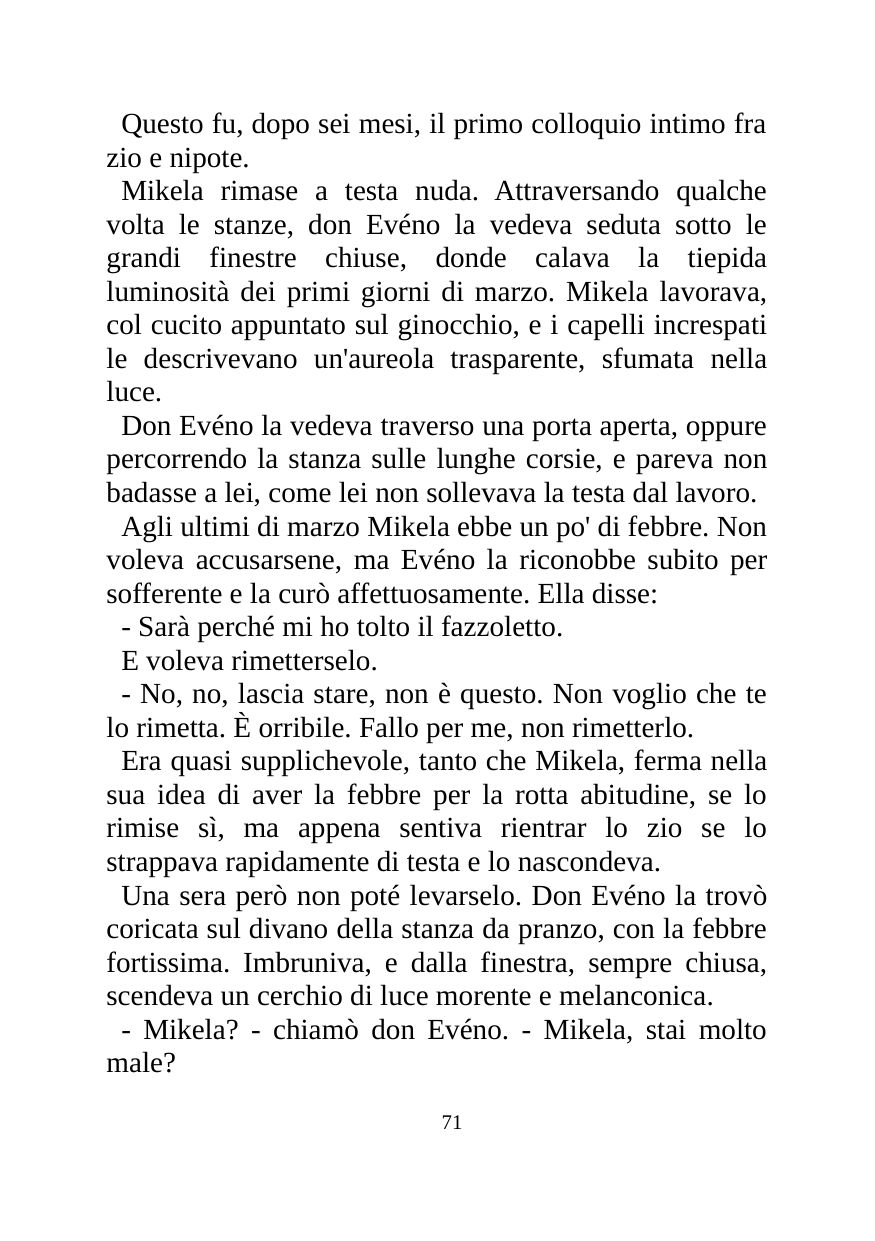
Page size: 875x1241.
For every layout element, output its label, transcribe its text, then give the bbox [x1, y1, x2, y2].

text Questo fu, dopo sei mesi, il primo colloquio intimo fra zio e nipote. [106, 106, 768, 173]
text - Mikela? - chiamò don Evéno. - Mikela, stai molto male? [106, 1012, 768, 1079]
text E voleva rimetterselo. [106, 643, 768, 676]
text Una sera però non poté levarselo. Don Evéno la trovò coricata sul divano della stanza da pranzo, con la febbre fortissima. Imbruniva, e dalla finestra, sempre chiusa, scendeva un cerchio di luce morente e melanconica. [106, 878, 768, 1012]
text Agli ultimi di marzo Mikela ebbe un po' di febbre. Non voleva accusarsene, ma Evéno la riconobbe subito per sofferente e la curò affettuosamente. Ella disse: [106, 509, 768, 609]
text Era quasi supplichevole, tanto che Mikela, ferma nella sua idea di aver la febbre per la rotta abitudine, se lo rimise sì, ma appena sentiva rientrar lo zio se lo strappava rapidamente di testa e lo nascondeva. [106, 743, 768, 878]
text - Sarà perché mi ho tolto il fazzoletto. [106, 609, 768, 643]
text Mikela rimase a testa nuda. Attraversando qualche volta le stanze, don Evéno la vedeva seduta sotto le grandi finestre chiuse, donde calava la tiepida luminosità dei primi giorni di marzo. Mikela lavorava, col cucito appuntato sul ginocchio, e i capelli increspati le descrivevano un'aureola trasparente, sfumata nella luce. [106, 173, 768, 408]
text - No, no, lascia stare, non è questo. Non voglio che te lo rimetta. È orribile. Fallo per me, non rimetterlo. [106, 676, 768, 743]
text Don Evéno la vedeva traverso una porta aperta, oppure percorrendo la stanza sulle lunghe corsie, e pareva non badasse a lei, come lei non sollevava la testa dal lavoro. [106, 408, 768, 509]
